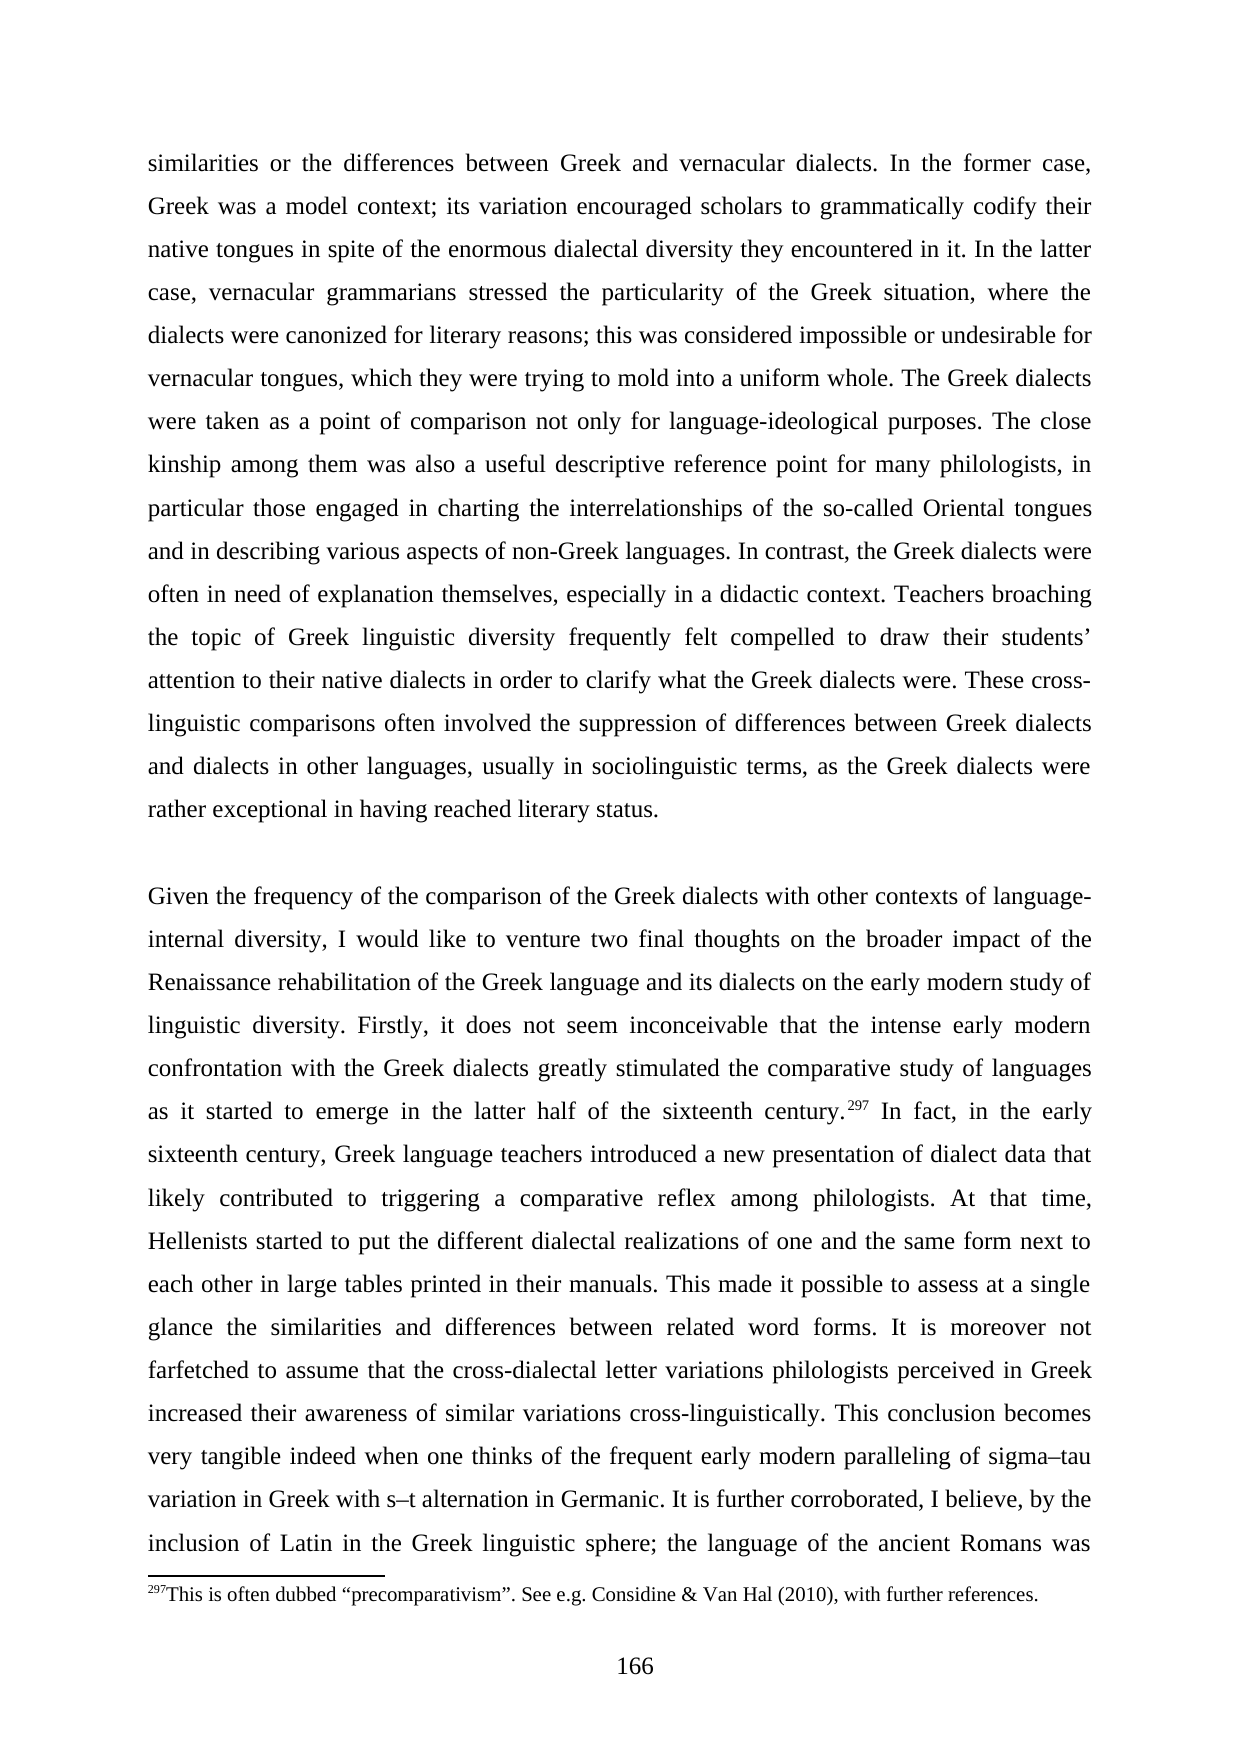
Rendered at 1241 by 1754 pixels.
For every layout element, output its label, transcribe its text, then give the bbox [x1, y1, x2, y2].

text Given the frequency of the comparison of the Greek dialects with other contexts of language-internal diversity, I would like to venture two final thoughts on the broader impact of the Renaissance rehabilitation of the Greek language and its dialects on the early modern study of linguistic diversity. Firstly, it does not seem inconceivable that the intense early modern confrontation with the Greek dialects greatly stimulated the comparative study of languages as it started to emerge in the latter half of the sixteenth century. In fact, in the early sixteenth century, Greek language teachers introduced a new presentation of dialect data that likely contributed to triggering a comparative reflex among philologists. At that time, Hellenists started to put the different dialectal realizations of one and the same form next to each other in large tables printed in their manuals. This made it possible to assess at a single glance the similarities and differences between related word forms. It is moreover not farfetched to assume that the cross-dialectal letter variations philologists perceived in Greek increased their awareness of similar variations cross-linguistically. This conclusion becomes very tangible indeed when one thinks of the frequent early modern paralleling of sigma–tau variation in Greek with s–t alternation in Germanic. It is further corroborated, I believe, by the inclusion of Latin in the Greek linguistic sphere; the language of the ancient Romans was [148, 881, 1093, 1556]
text This is often dubbed “precomparativism”. See e.g. Considine & Van Hal (2010), with further references. [148, 1582, 1093, 1606]
text similarities or the differences between Greek and vernacular dialects. In the former case, Greek was a model context; its variation encouraged scholars to grammatically codify their native tongues in spite of the enormous dialectal diversity they encountered in it. In the latter case, vernacular grammarians stressed the particularity of the Greek situation, where the dialects were canonized for literary reasons; this was considered impossible or undesirable for vernacular tongues, which they were trying to mold into a uniform whole. The Greek dialects were taken as a point of comparison not only for language-ideological purposes. The close kinship among them was also a useful descriptive reference point for many philologists, in particular those engaged in charting the interrelationships of the so-called Oriental tongues and in describing various aspects of non-Greek languages. In contrast, the Greek dialects were often in need of explanation themselves, especially in a didactic context. Teachers broaching the topic of Greek linguistic diversity frequently felt compelled to draw their students’ attention to their native dialects in order to clarify what the Greek dialects were. These cross-linguistic comparisons often involved the suppression of differences between Greek dialects and dialects in other languages, usually in sociolinguistic terms, as the Greek dialects were rather exceptional in having reached literary status. [148, 148, 1093, 823]
